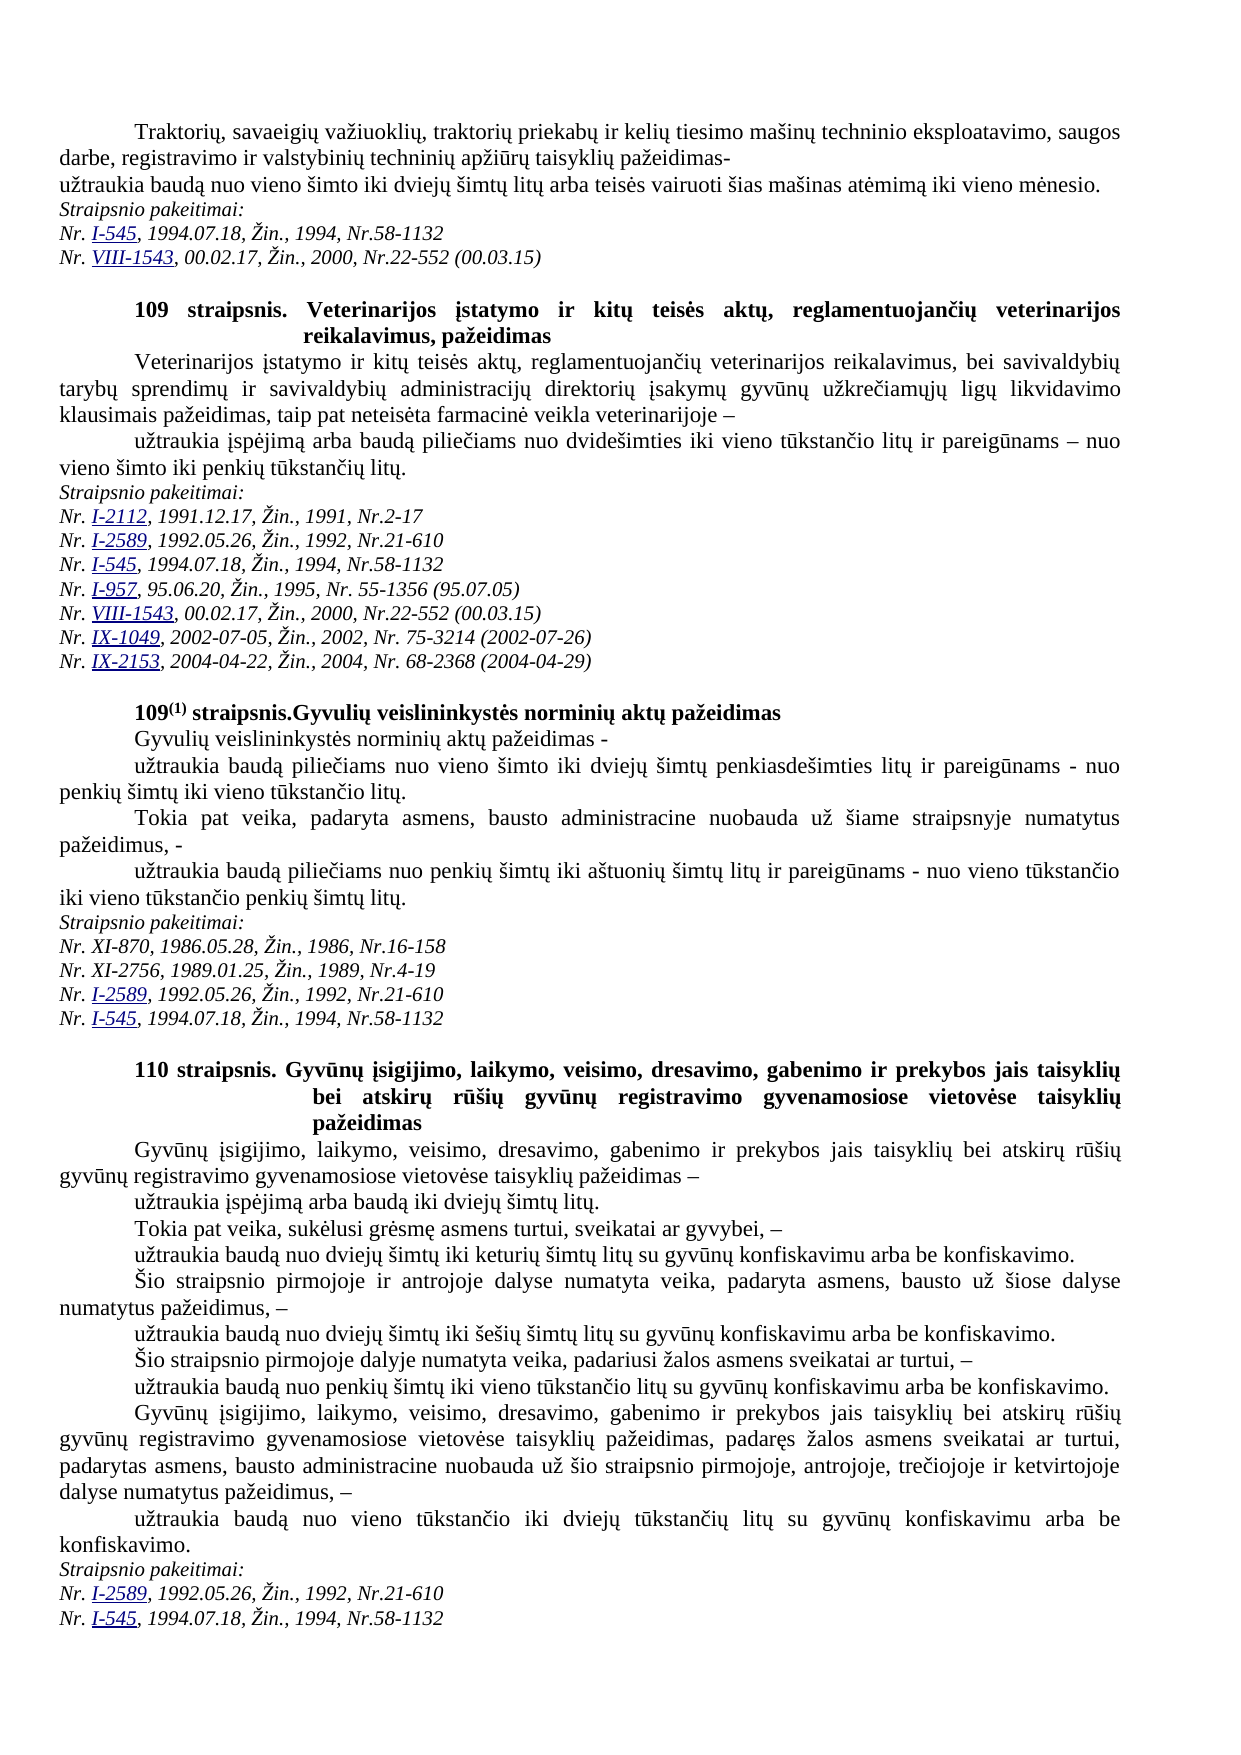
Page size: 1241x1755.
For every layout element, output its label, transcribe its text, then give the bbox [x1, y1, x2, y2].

text Straipsnio pakeitimai: [59, 910, 1122, 934]
text Traktorių, savaeigių važiuoklių, traktorių priekabų ir kelių tiesimo mašinų techninio eksploatavimo, saugos darbe, registravimo ir valstybinių techninių apžiūrų taisyklių pažeidimas- [59, 118, 1122, 171]
text Šio straipsnio pirmojoje dalyje numatyta veika, padariusi žalos asmens sveikatai ar turtui, – [59, 1346, 1122, 1373]
text 109(1) straipsnis.Gyvulių veislininkystės norminių aktų pažeidimas [59, 699, 1122, 725]
text Nr. IX-1049, 2002-07-05, Žin., 2002, Nr. 75-3214 (2002-07-26) [59, 624, 1122, 649]
text Nr. VIII-1543, 00.02.17, Žin., 2000, Nr.22-552 (00.03.15) [59, 601, 1122, 624]
text Straipsnio pakeitimai: [59, 480, 1122, 504]
text užtraukia baudą piliečiams nuo vieno šimto iki dviejų šimtų penkiasdešimties litų ir pareigūnams - nuo penkių šimtų iki vieno tūkstančio litų. [59, 752, 1122, 804]
text Nr. XI-870, 1986.05.28, Žin., 1986, Nr.16-158 [59, 934, 1122, 958]
text Gyvūnų įsigijimo, laikymo, veisimo, dresavimo, gabenimo ir prekybos jais taisyklių bei atskirų rūšių gyvūnų registravimo gyvenamosiose vietovėse taisyklių pažeidimas – [59, 1136, 1122, 1188]
text Veterinarijos įstatymo ir kitų teisės aktų, reglamentuojančių veterinarijos reikalavimus, bei savivaldybių tarybų sprendimų ir savivaldybių administracijų direktorių įsakymų gyvūnų užkrečiamųjų ligų likvidavimo klausimais pažeidimas, taip pat neteisėta farmacinė veikla veterinarijoje – [59, 348, 1122, 427]
text užtraukia baudą nuo vieno tūkstančio iki dviejų tūkstančių litų su gyvūnų konfiskavimu arba be konfiskavimo. [59, 1504, 1122, 1557]
text užtraukia baudą nuo dviejų šimtų iki keturių šimtų litų su gyvūnų konfiskavimu arba be konfiskavimo. [59, 1241, 1122, 1267]
text Nr. I-2589, 1992.05.26, Žin., 1992, Nr.21-610 [59, 1581, 1122, 1605]
text Straipsnio pakeitimai: [59, 197, 1122, 221]
text Nr. VIII-1543, 00.02.17, Žin., 2000, Nr.22-552 (00.03.15) [59, 245, 1122, 269]
text Šio straipsnio pirmojoje ir antrojoje dalyse numatyta veika, padaryta asmens, bausto už šiose dalyse numatytus pažeidimus, – [59, 1267, 1122, 1320]
text Nr. I-545, 1994.07.18, Žin., 1994, Nr.58-1132 [59, 221, 1122, 245]
text Nr. XI-2756, 1989.01.25, Žin., 1989, Nr.4-19 [59, 958, 1122, 982]
text užtraukia baudą piliečiams nuo penkių šimtų iki aštuonių šimtų litų ir pareigūnams - nuo vieno tūkstančio iki vieno tūkstančio penkių šimtų litų. [59, 857, 1122, 910]
text Tokia pat veika, sukėlusi grėsmę asmens turtui, sveikatai ar gyvybei, – [59, 1215, 1122, 1241]
text Nr. IX-2153, 2004-04-22, Žin., 2004, Nr. 68-2368 (2004-04-29) [59, 649, 1122, 673]
text Nr. I-545, 1994.07.18, Žin., 1994, Nr.58-1132 [59, 1605, 1122, 1629]
text Straipsnio pakeitimai: [59, 1557, 1122, 1581]
text užtraukia įspėjimą arba baudą iki dviejų šimtų litų. [59, 1188, 1122, 1215]
text Nr. I-2589, 1992.05.26, Žin., 1992, Nr.21-610 [59, 528, 1122, 552]
text Nr. I-545, 1994.07.18, Žin., 1994, Nr.58-1132 [59, 1006, 1122, 1030]
text Gyvulių veislininkystės norminių aktų pažeidimas - [59, 725, 1122, 752]
text 110 straipsnis. Gyvūnų įsigijimo, laikymo, veisimo, dresavimo, gabenimo ir prekybos jais taisyklių bei atskirų rūšių gyvūnų registravimo gyvenamosiose vietovėse taisyklių pažeidimas [134, 1057, 1122, 1136]
text Tokia pat veika, padaryta asmens, bausto administracine nuobauda už šiame straipsnyje numatytus pažeidimus, - [59, 804, 1122, 857]
text užtraukia baudą nuo penkių šimtų iki vieno tūkstančio litų su gyvūnų konfiskavimu arba be konfiskavimo. [59, 1373, 1122, 1399]
text Nr. I-545, 1994.07.18, Žin., 1994, Nr.58-1132 [59, 552, 1122, 576]
text 109 straipsnis. Veterinarijos įstatymo ir kitų teisės aktų, reglamentuojančių veterinarijos reikalavimus, pažeidimas [134, 296, 1122, 348]
text užtraukia įspėjimą arba baudą piliečiams nuo dvidešimties iki vieno tūkstančio litų ir pareigūnams – nuo vieno šimto iki penkių tūkstančių litų. [59, 427, 1122, 480]
text užtraukia baudą nuo dviejų šimtų iki šešių šimtų litų su gyvūnų konfiskavimu arba be konfiskavimo. [59, 1320, 1122, 1346]
text Nr. I-2589, 1992.05.26, Žin., 1992, Nr.21-610 [59, 982, 1122, 1006]
text Nr. I-957, 95.06.20, Žin., 1995, Nr. 55-1356 (95.07.05) [59, 576, 1122, 601]
text Gyvūnų įsigijimo, laikymo, veisimo, dresavimo, gabenimo ir prekybos jais taisyklių bei atskirų rūšių gyvūnų registravimo gyvenamosiose vietovėse taisyklių pažeidimas, padaręs žalos asmens sveikatai ar turtui, padarytas asmens, bausto administracine nuobauda už šio straipsnio pirmojoje, antrojoje, trečiojoje ir ketvirtojoje dalyse numatytus pažeidimus, – [59, 1399, 1122, 1504]
text Nr. I-2112, 1991.12.17, Žin., 1991, Nr.2-17 [59, 504, 1122, 528]
text užtraukia baudą nuo vieno šimto iki dviejų šimtų litų arba teisės vairuoti šias mašinas atėmimą iki vieno mėnesio. [59, 171, 1122, 197]
